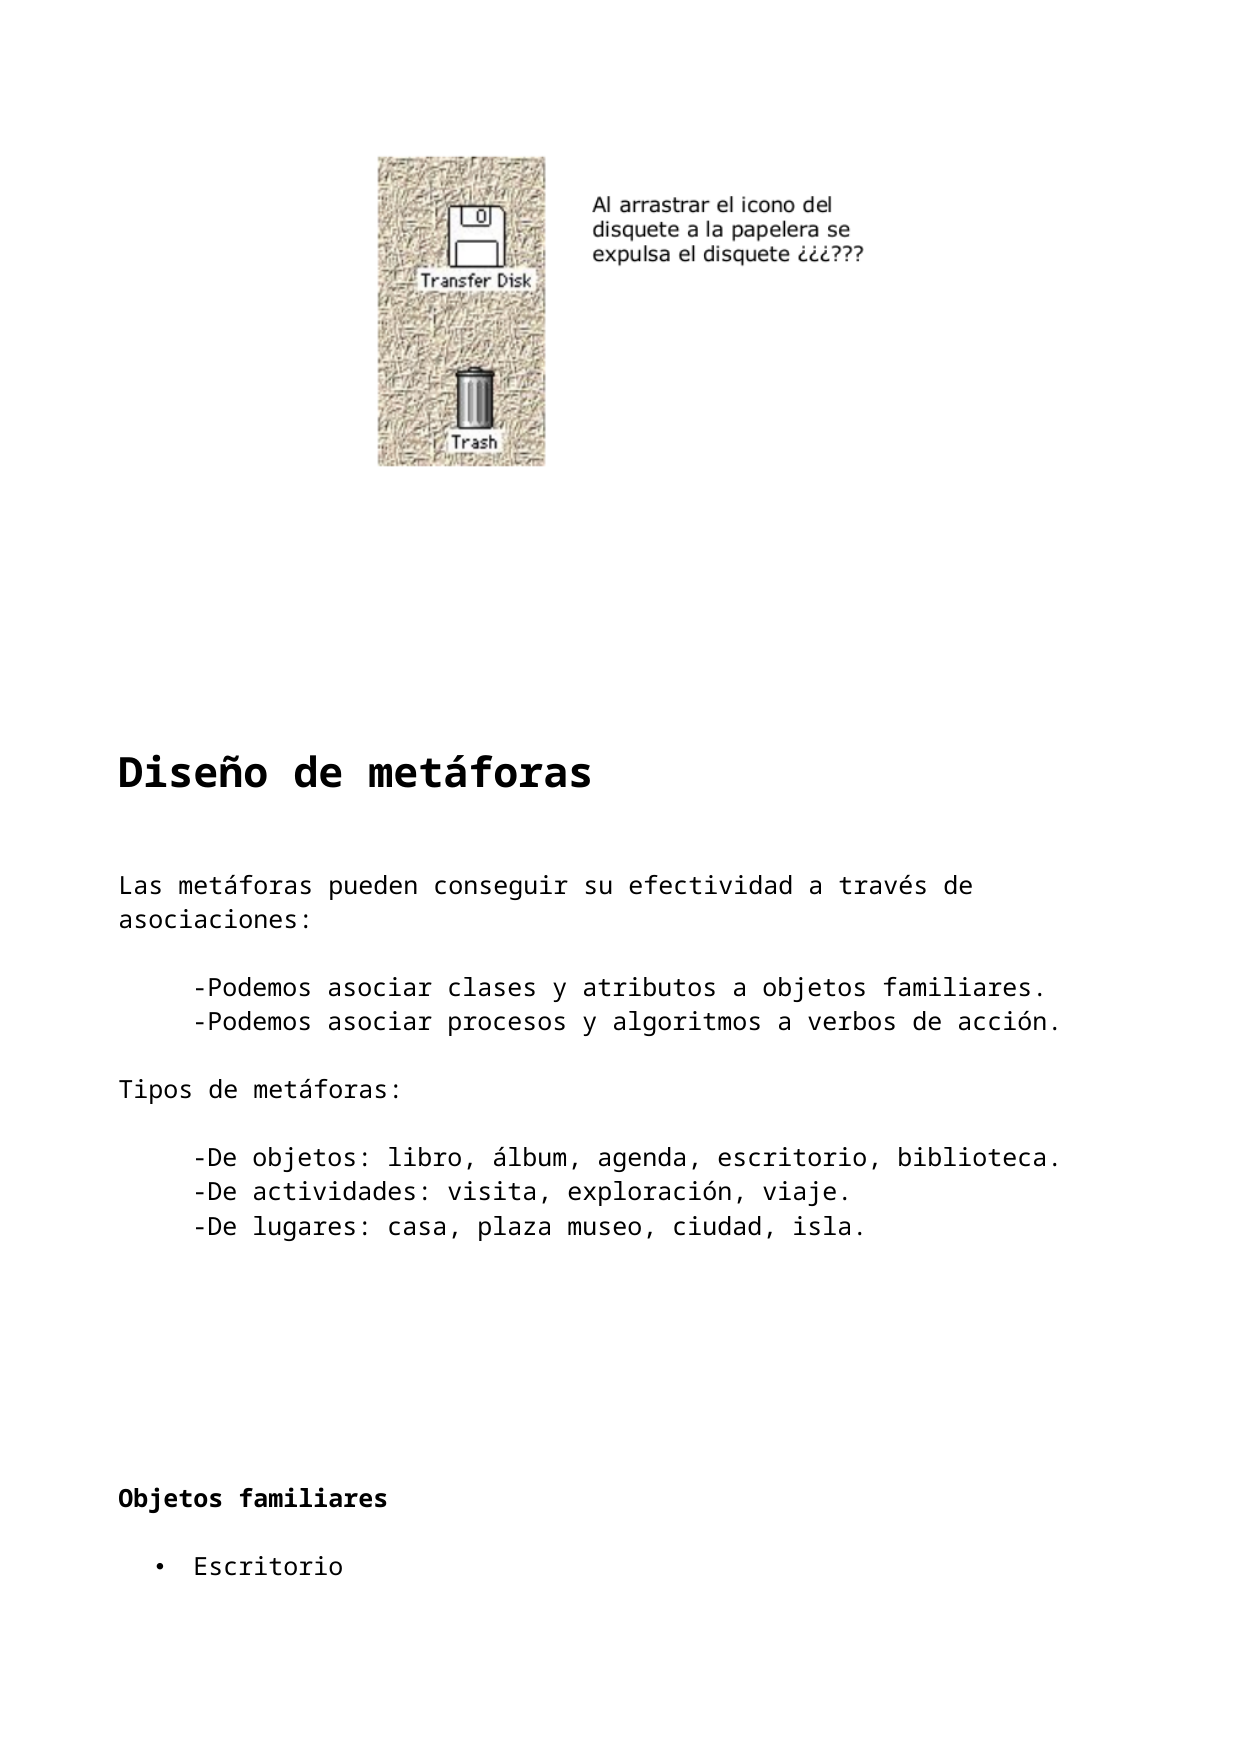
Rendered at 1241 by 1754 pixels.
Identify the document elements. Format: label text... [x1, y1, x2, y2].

picture [370, 152, 870, 475]
list Escritorio [156, 1549, 1122, 1583]
text Diseño de metáforas [118, 743, 1122, 799]
text -De lugares: casa, plaza museo, ciudad, isla. [118, 1208, 1122, 1242]
text -De actividades: visita, exploración, viaje. [118, 1174, 1122, 1208]
text -Podemos asociar clases y atributos a objetos familiares. [118, 970, 1122, 1004]
text Tipos de metáforas: [118, 1072, 1122, 1106]
text Objetos familiares [118, 1481, 1122, 1515]
text Las metáforas pueden conseguir su efectividad a través de asociaciones: [118, 867, 1122, 936]
text -Podemos asociar procesos y algoritmos a verbos de acción. [118, 1004, 1122, 1038]
text -De objetos: libro, álbum, agenda, escritorio, biblioteca. [118, 1140, 1122, 1174]
